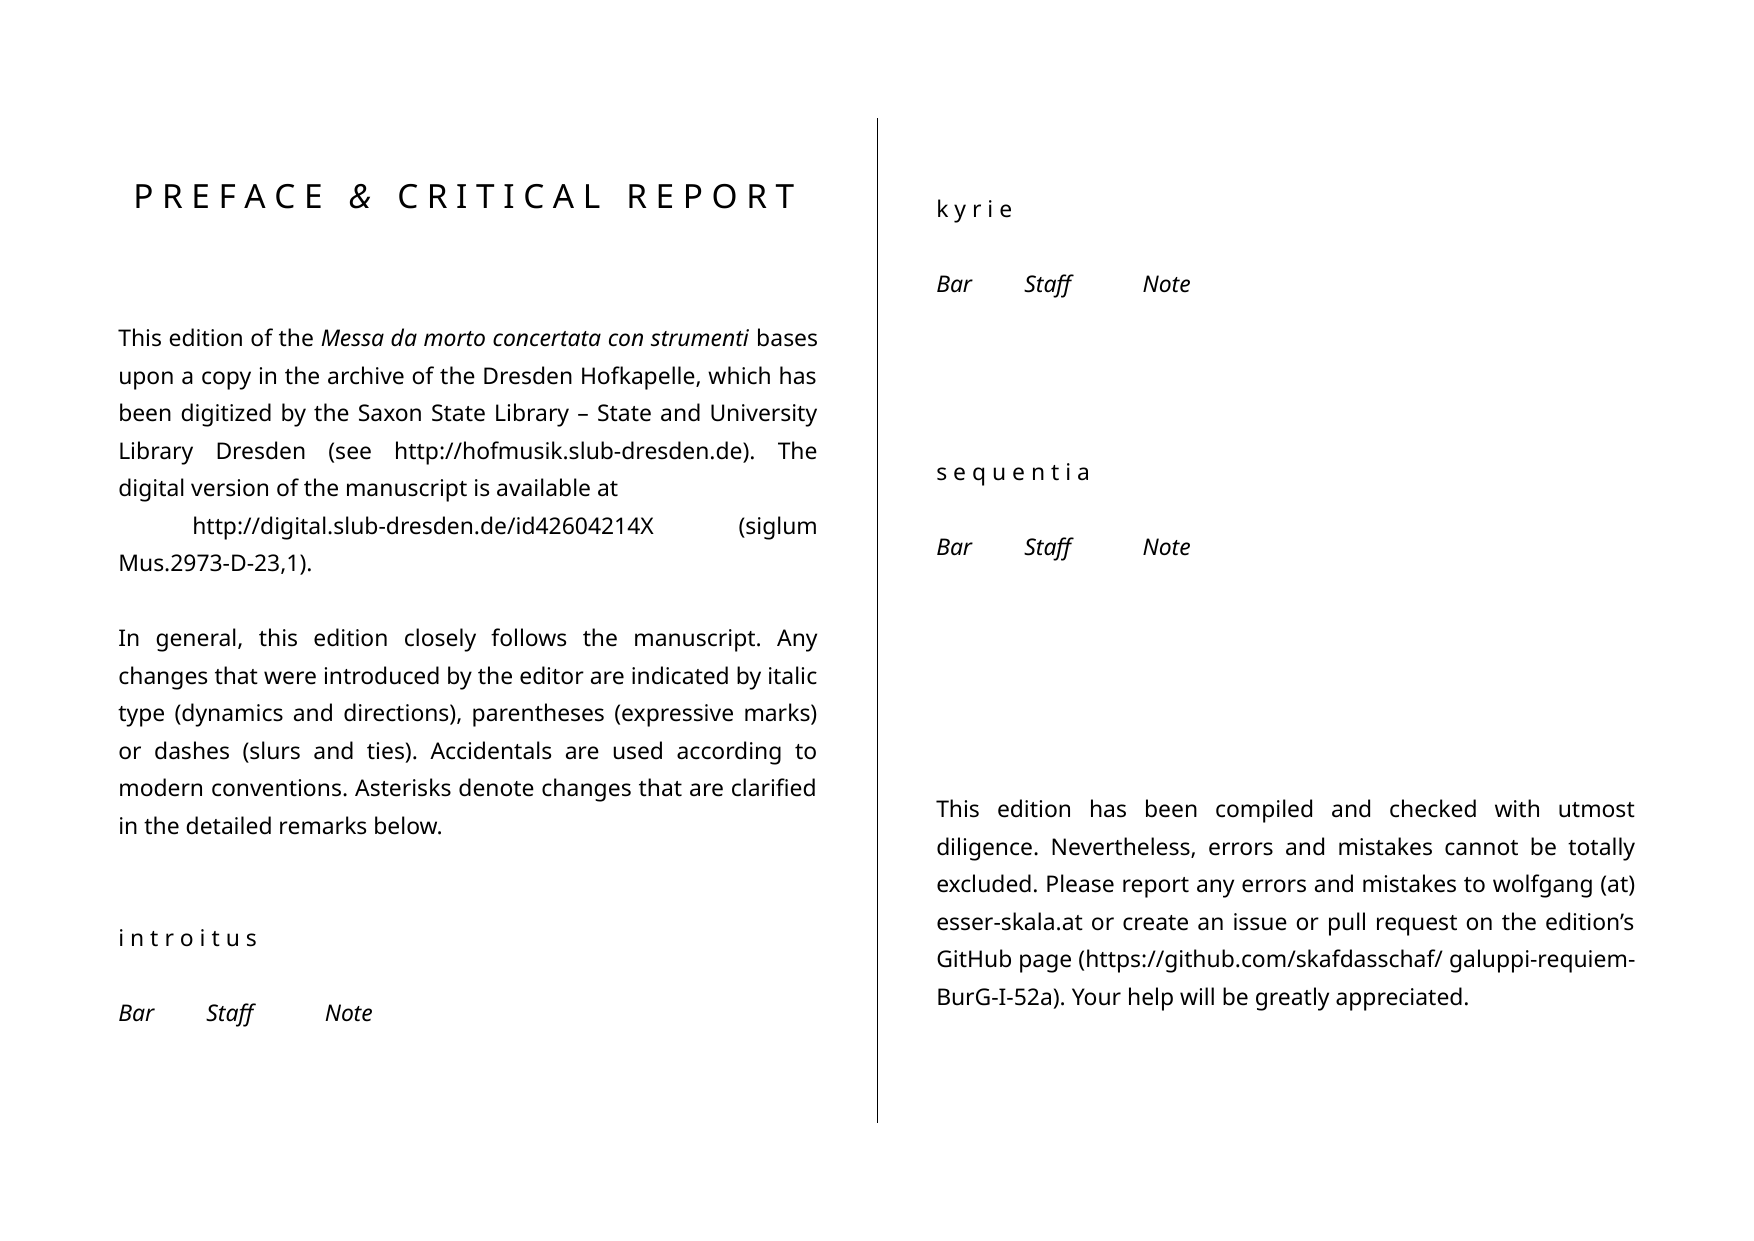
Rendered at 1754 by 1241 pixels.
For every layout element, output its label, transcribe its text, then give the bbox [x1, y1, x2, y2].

text http://digital.slub-dresden.de/id42604214X (siglum Mus.2973-D-23,1). [118, 510, 818, 579]
text i n t r o i t u s [118, 922, 818, 954]
text s e q u e n t i a [936, 381, 1636, 487]
text Bar Staff Note [936, 268, 1636, 374]
text Bar Staff Note [936, 531, 1636, 787]
text This edition has been compiled and checked with utmost diligence. Nevertheless, errors and mistakes cannot be totally excluded. Please report any errors and mistakes to wolfgang (at) esser-skala.at or create an issue or pull request on the edition’s GitHub page (https://github.com/skafdasschaf/ galuppi-requiem-BurG-I-52a). Your help will be greatly appreciated. [936, 793, 1636, 1012]
text P R E F A C E & C R I T I C A L R E P O R T [118, 173, 818, 218]
text k y r i e [936, 118, 1636, 224]
text In general, this edition closely follows the manuscript. Any changes that were introduced by the editor are indicated by italic type (dynamics and directions), parentheses (expressive marks) or dashes (slurs and ties). Accidentals are used according to modern conventions. Asterisks denote changes that are clarified in the detailed remarks below. [118, 622, 818, 841]
text Bar Staff Note [118, 997, 818, 1104]
text This edition of the Messa da morto concertata con strumenti bases upon a copy in the archive of the Dresden Hofkapelle, which has been digitized by the Saxon State Library – State and University Library Dresden (see http://hofmusik.slub-dresden.de). The digital version of the manuscript is available at [118, 322, 818, 504]
